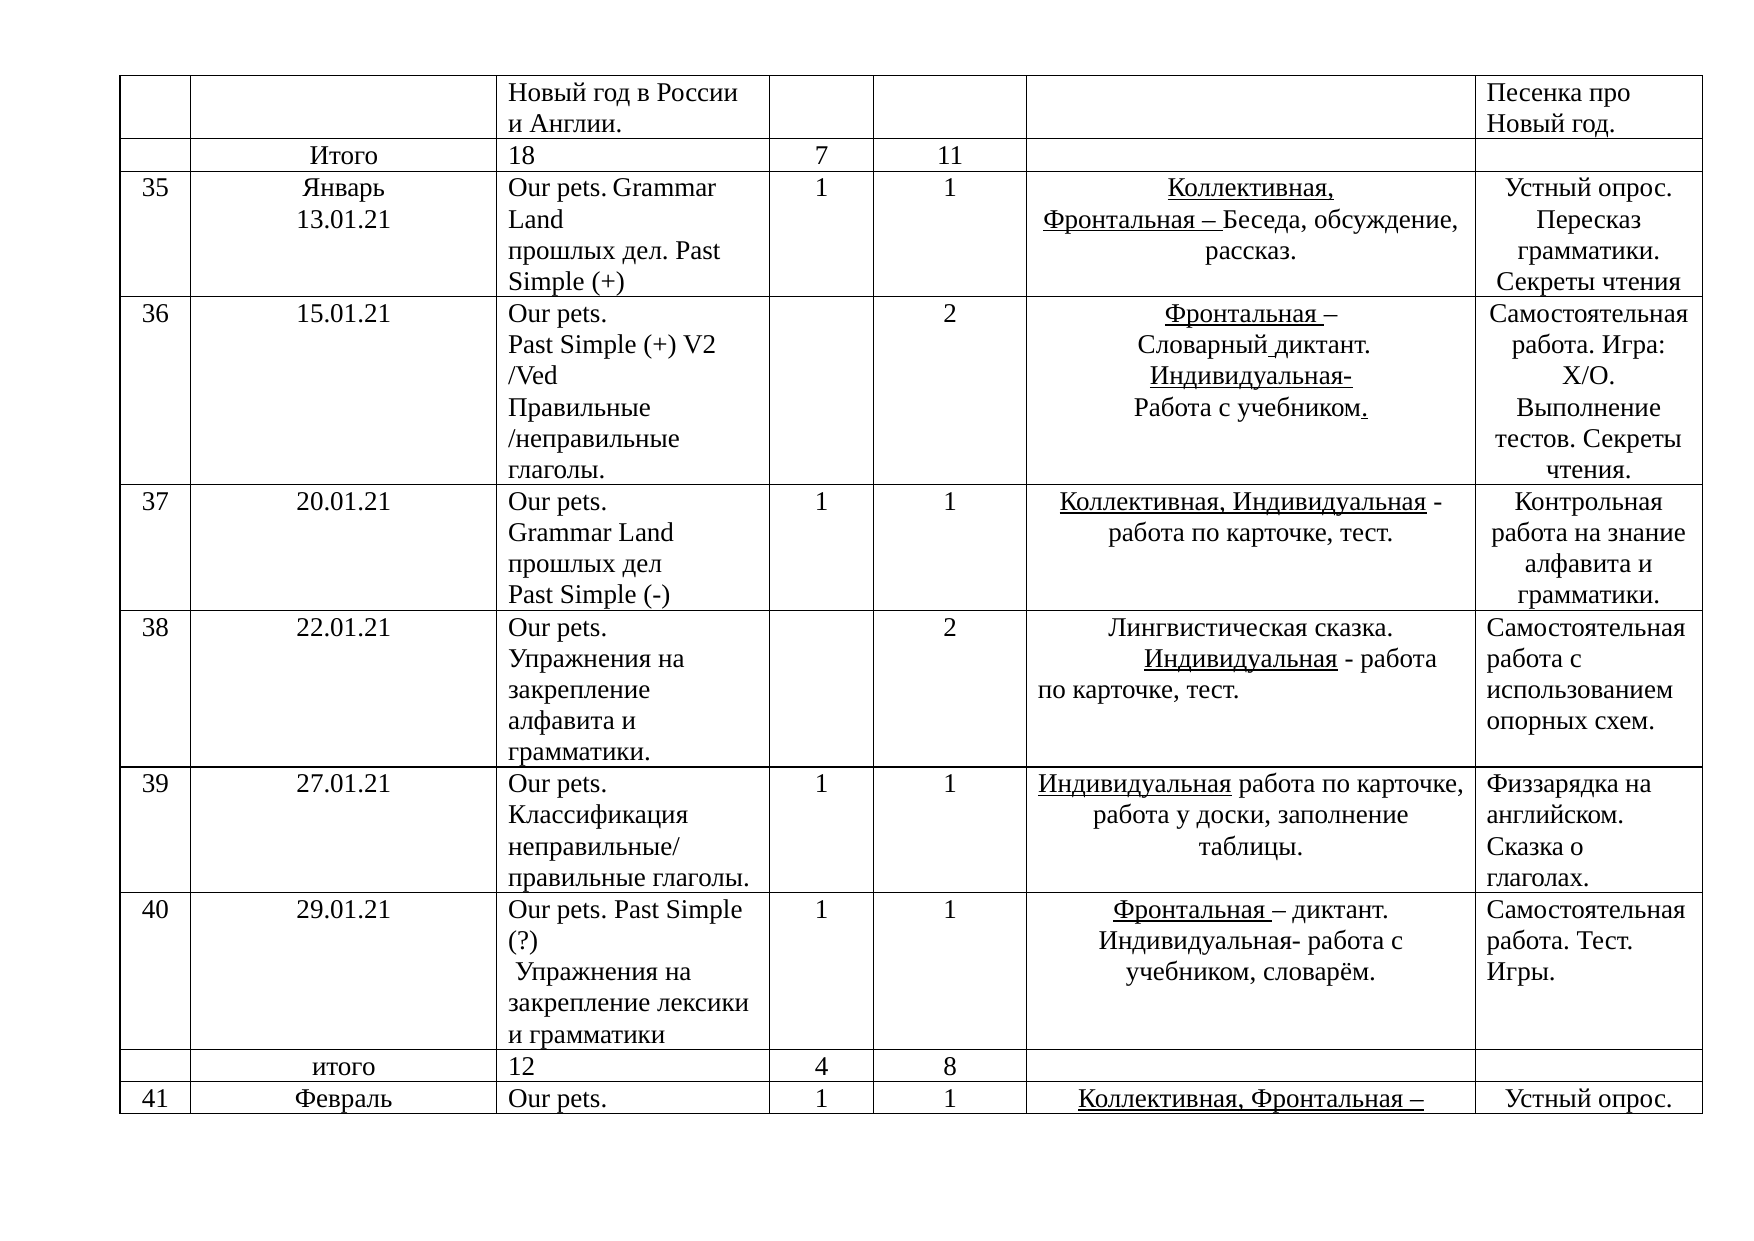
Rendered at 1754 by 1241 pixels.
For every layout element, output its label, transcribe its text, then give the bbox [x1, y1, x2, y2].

table_cell Фронтальная – диктант. Индивидуальная- работа с учебником, словарём. [1027, 893, 1475, 1049]
table_cell 15.01.21 [191, 297, 496, 484]
table_cell [121, 1050, 190, 1081]
table_cell [191, 76, 496, 138]
table_cell Февраль [191, 1082, 496, 1113]
table_cell [874, 76, 1026, 138]
table_cell [1476, 139, 1702, 171]
table_cell 39 [121, 768, 190, 892]
table_cell Коллективная, Фронтальная – Беседа, обсуждение, рассказ. [1027, 172, 1475, 296]
table_cell 4 [770, 1050, 873, 1081]
table_cell [1027, 1050, 1475, 1081]
table_cell 22.01.21 [191, 611, 496, 766]
table_cell 20.01.21 [191, 485, 496, 610]
table_cell 40 [121, 893, 190, 1049]
table_cell Индивидуальная работа по карточке, работа у доски, заполнение таблицы. [1027, 768, 1475, 892]
table_cell 2 [874, 611, 1026, 766]
table_cell [770, 611, 873, 766]
table_cell Контрольная работа на знание алфавита и грамматики. [1476, 485, 1702, 610]
table_cell 1 [770, 768, 873, 892]
table_cell [121, 76, 190, 138]
table_cell Самостоятельная работа. Игра: X/O. Выполнение тестов. Секреты чтения. [1476, 297, 1702, 484]
table_cell Коллективная, Индивидуальная - работа по карточке, тест. [1027, 485, 1475, 610]
table_cell Устный опрос. Пересказ грамматики. Секреты чтения [1476, 172, 1702, 296]
table_cell Лингвистическая сказка. Индивидуальная - работа по карточке, тест. [1027, 611, 1475, 766]
table_cell 1 [874, 893, 1026, 1049]
table_cell Our pets. Past Simple (+) V2 /Ved Правильные /неправильные глаголы. [497, 297, 769, 484]
table_cell 1 [770, 893, 873, 1049]
table_cell [1027, 76, 1475, 138]
table_cell Our pets. Классификация неправильные/ правильные глаголы. [497, 768, 769, 892]
table_cell 7 [770, 139, 873, 171]
table_cell 1 [770, 485, 873, 610]
table_cell 1 [874, 485, 1026, 610]
table_cell 1 [874, 768, 1026, 892]
table_cell 41 [121, 1082, 190, 1113]
table_cell Устный опрос. [1476, 1082, 1702, 1113]
table_cell [770, 297, 873, 484]
table_cell 38 [121, 611, 190, 766]
table_cell Итого [191, 139, 496, 171]
table_cell Our pets. [497, 1082, 769, 1113]
table_cell Our pets. Упражнения на закрепление алфавита и грамматики. [497, 611, 769, 766]
table_cell 1 [770, 1082, 873, 1113]
table_cell 1 [874, 172, 1026, 296]
table_cell Our pets. Grаmmar Land прошлых дел. Past Simple (+) [497, 172, 769, 296]
table_cell 29.01.21 [191, 893, 496, 1049]
table_cell [770, 76, 873, 138]
table_cell 11 [874, 139, 1026, 171]
table_cell 8 [874, 1050, 1026, 1081]
table_cell Самостоятельная работа. Тест. Игры. [1476, 893, 1702, 1049]
table_cell Январь 13.01.21 [191, 172, 496, 296]
table_cell 1 [874, 1082, 1026, 1113]
table_cell Новый год в России и Англии. [497, 76, 769, 138]
table_cell 18 [497, 139, 769, 171]
table_cell Our pets. Grammar Land прошлых дел Past Simple (-) [497, 485, 769, 610]
table_cell 36 [121, 297, 190, 484]
table_cell 1 [770, 172, 873, 296]
table_cell 27.01.21 [191, 768, 496, 892]
table_cell Физзарядка на английском. Сказка о глаголах. [1476, 768, 1702, 892]
table_cell 2 [874, 297, 1026, 484]
table_cell 12 [497, 1050, 769, 1081]
table_cell [1476, 1050, 1702, 1081]
table_cell Коллективная, Фронтальная – [1027, 1082, 1475, 1113]
table_cell Фронтальная – Словарный диктант. Индивидуальная- Работа с учебником. [1027, 297, 1475, 484]
table_cell Песенка про Новый год. [1476, 76, 1702, 138]
table_cell 35 [121, 172, 190, 296]
table_cell итого [191, 1050, 496, 1081]
table_cell [1027, 139, 1475, 171]
table_cell [121, 139, 190, 171]
table_cell Самостоятельная работа с использованием опорных схем. [1476, 611, 1702, 766]
table_cell 37 [121, 485, 190, 610]
table_cell Our pets. Past Simple (?) Упражнения на закрепление лексики и грамматики [497, 893, 769, 1049]
